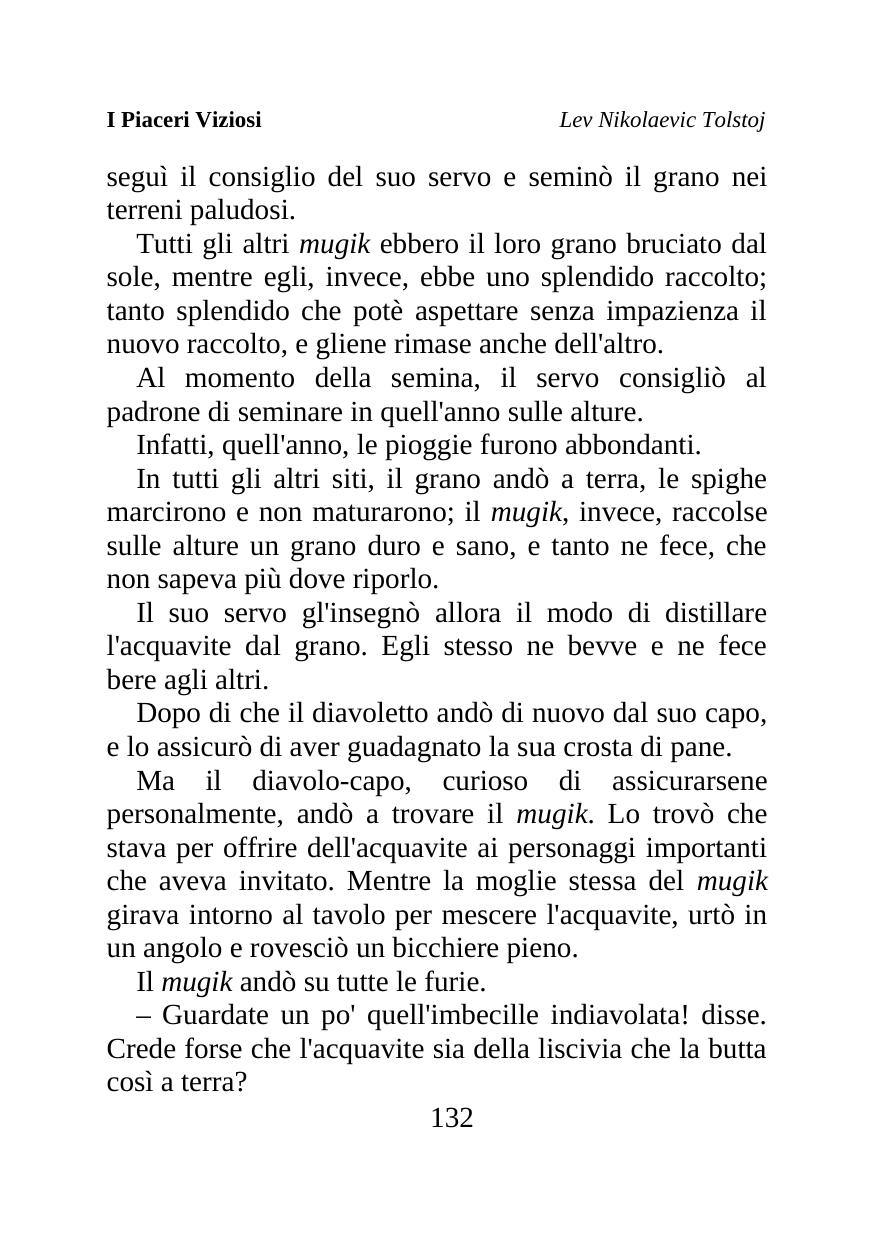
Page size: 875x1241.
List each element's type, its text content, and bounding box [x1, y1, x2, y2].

text Infatti, quell'anno, le pioggie furono abbondanti. [106, 427, 768, 461]
text seguì il consiglio del suo servo e seminò il grano nei terreni paludosi. [106, 159, 768, 226]
text Il suo servo gl'insegnò allora il modo di distillare l'acquavite dal grano. Egli stesso ne bevve e ne fece bere agli altri. [106, 595, 768, 696]
text – Guardate un po' quell'imbecille indiavolata! disse. Crede forse che l'acquavite sia della liscivia che la butta così a terra? [106, 997, 768, 1098]
text Ma il diavolo-capo, curioso di assicurarsene personalmente, andò a trovare il mugik. Lo trovò che stava per offrire dell'acquavite ai personaggi importanti che aveva invitato. Mentre la moglie stessa del mugik girava intorno al tavolo per mescere l'acquavite, urtò in un angolo e rovesciò un bicchiere pieno. [106, 763, 768, 964]
text In tutti gli altri siti, il grano andò a terra, le spighe marcirono e non maturarono; il mugik, invece, raccolse sulle alture un grano duro e sano, e tanto ne fece, che non sapeva più dove riporlo. [106, 461, 768, 595]
text Dopo di che il diavoletto andò di nuovo dal suo capo, e lo assicurò di aver guadagnato la sua crosta di pane. [106, 696, 768, 763]
text Al momento della semina, il servo consigliò al padrone di seminare in quell'anno sulle alture. [106, 360, 768, 427]
text Il mugik andò su tutte le furie. [106, 964, 768, 997]
text Tutti gli altri mugik ebbero il loro grano bruciato dal sole, mentre egli, invece, ebbe uno splendido raccolto; tanto splendido che potè aspettare senza impazienza il nuovo raccolto, e gliene rimase anche dell'altro. [106, 226, 768, 360]
